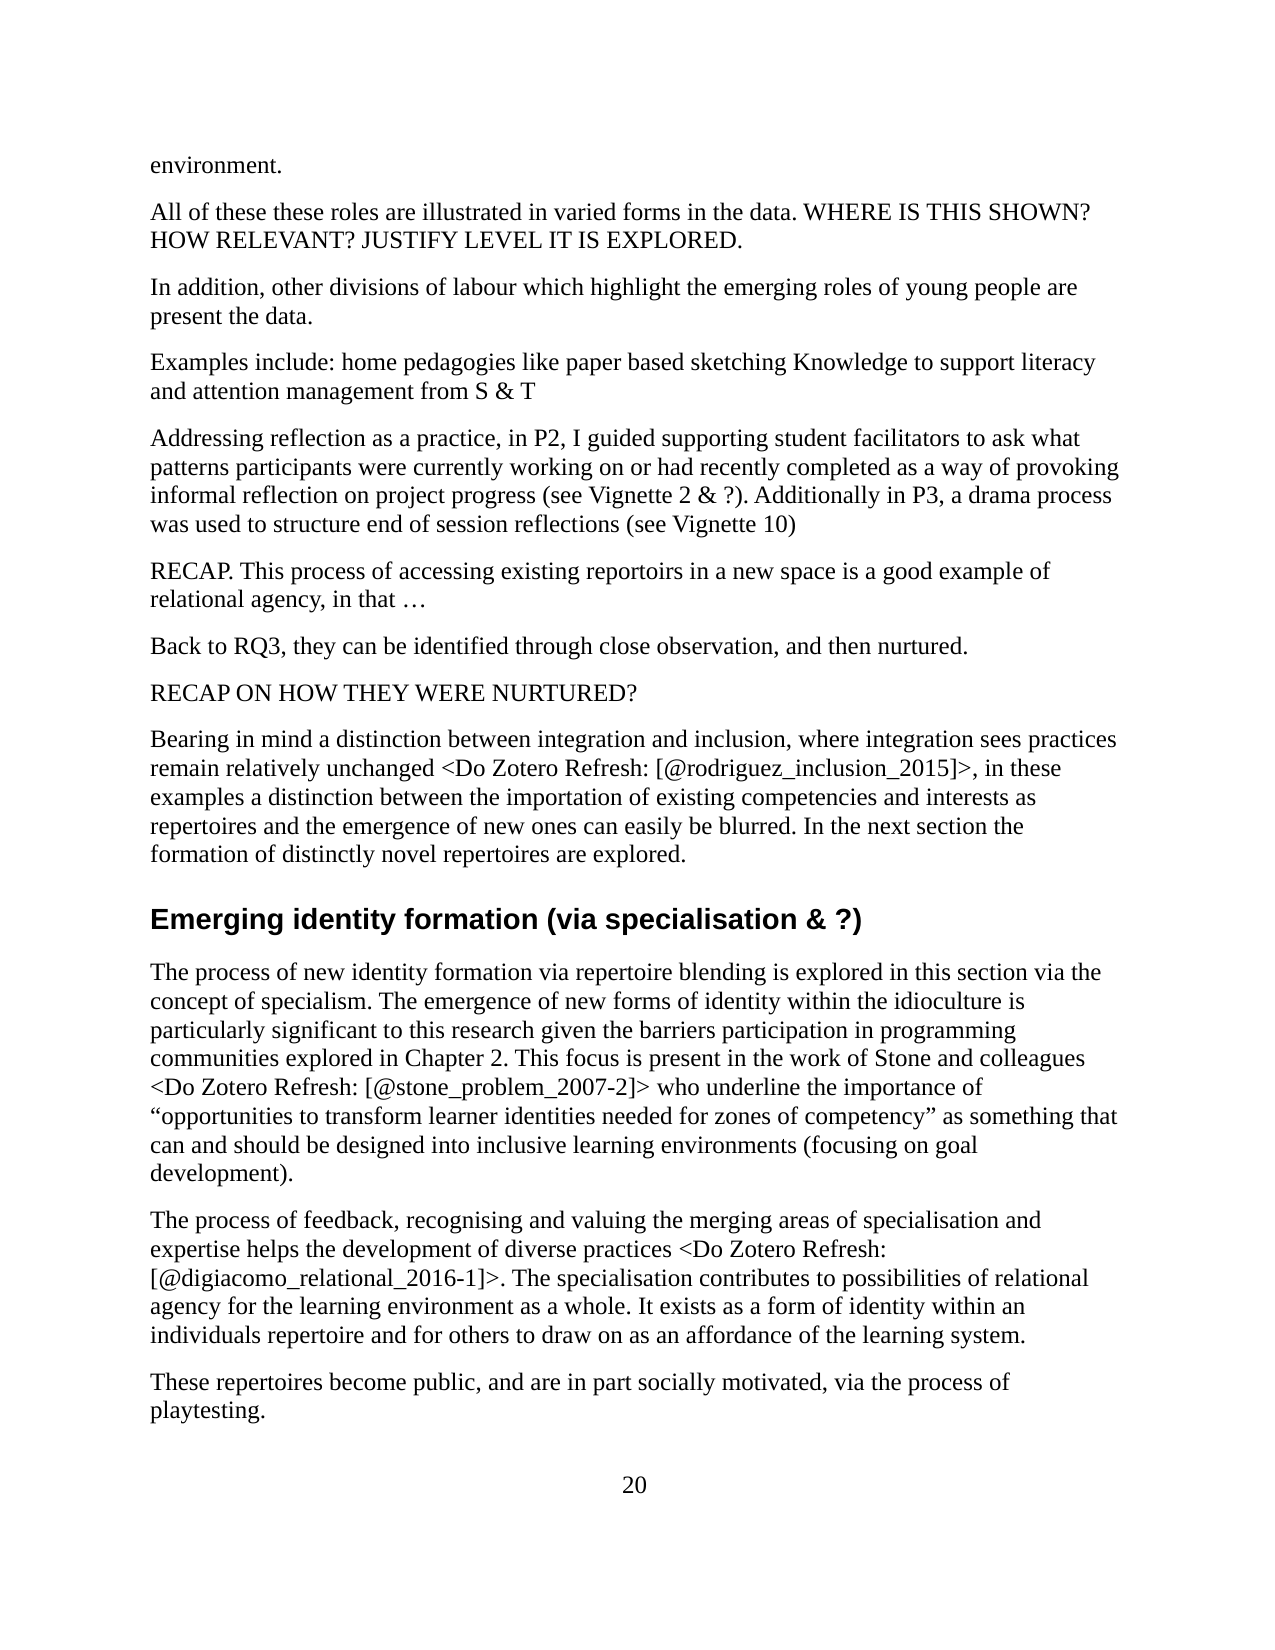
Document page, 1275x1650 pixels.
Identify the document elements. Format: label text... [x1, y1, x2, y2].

text The process of new identity formation via repertoire blending is explored in this section via the concept of specialism. The emergence of new forms of identity within the idioculture is particularly significant to this research given the barriers participation in programming communities explored in Chapter 2. This focus is present in the work of Stone and colleagues <Do Zotero Refresh: [@stone_problem_2007-2]> who underline the importance of “opportunities to transform learner identities needed for zones of competency” as something that can and should be designed into inclusive learning environments (focusing on goal development). [150, 957, 1125, 1187]
text Back to RQ3, they can be identified through close observation, and then nurtured. [150, 631, 1125, 660]
text environment. [150, 150, 1125, 179]
text In addition, other divisions of labour which highlight the emerging roles of young people are present the data. [150, 272, 1125, 329]
text RECAP. This process of accessing existing reportoirs in a new space is a good example of relational agency, in that … [150, 556, 1125, 613]
text Examples include: home pedagogies like paper based sketching Knowledge to support literacy and attention management from S & T [150, 347, 1125, 405]
text RECAP ON HOW THEY WERE NURTURED? [150, 678, 1125, 707]
subtitle Emerging identity formation (via specialisation & ?) [150, 902, 1125, 936]
text The process of feedback, recognising and valuing the merging areas of specialisation and expertise helps the development of diverse practices <Do Zotero Refresh: [@digiacomo_relational_2016-1]>. The specialisation contributes to possibilities of relational agency for the learning environment as a whole. It exists as a form of identity within an individuals repertoire and for others to draw on as an affordance of the learning system. [150, 1205, 1125, 1349]
text These repertoires become public, and are in part socially motivated, via the process of playtesting. [150, 1367, 1125, 1424]
text All of these these roles are illustrated in varied forms in the data. WHERE IS THIS SHOWN? HOW RELEVANT? JUSTIFY LEVEL IT IS EXPLORED. [150, 197, 1125, 254]
text Addressing reflection as a practice, in P2, I guided supporting student facilitators to ask what patterns participants were currently working on or had recently completed as a way of provoking informal reflection on project progress (see Vignette 2 & ?). Additionally in P3, a drama process was used to structure end of session reflections (see Vignette 10) [150, 423, 1125, 538]
text Bearing in mind a distinction between integration and inclusion, where integration sees practices remain relatively unchanged <Do Zotero Refresh: [@rodriguez_inclusion_2015]>, in these examples a distinction between the importation of existing competencies and interests as repertoires and the emergence of new ones can easily be blurred. In the next section the formation of distinctly novel repertoires are explored. [150, 724, 1125, 868]
